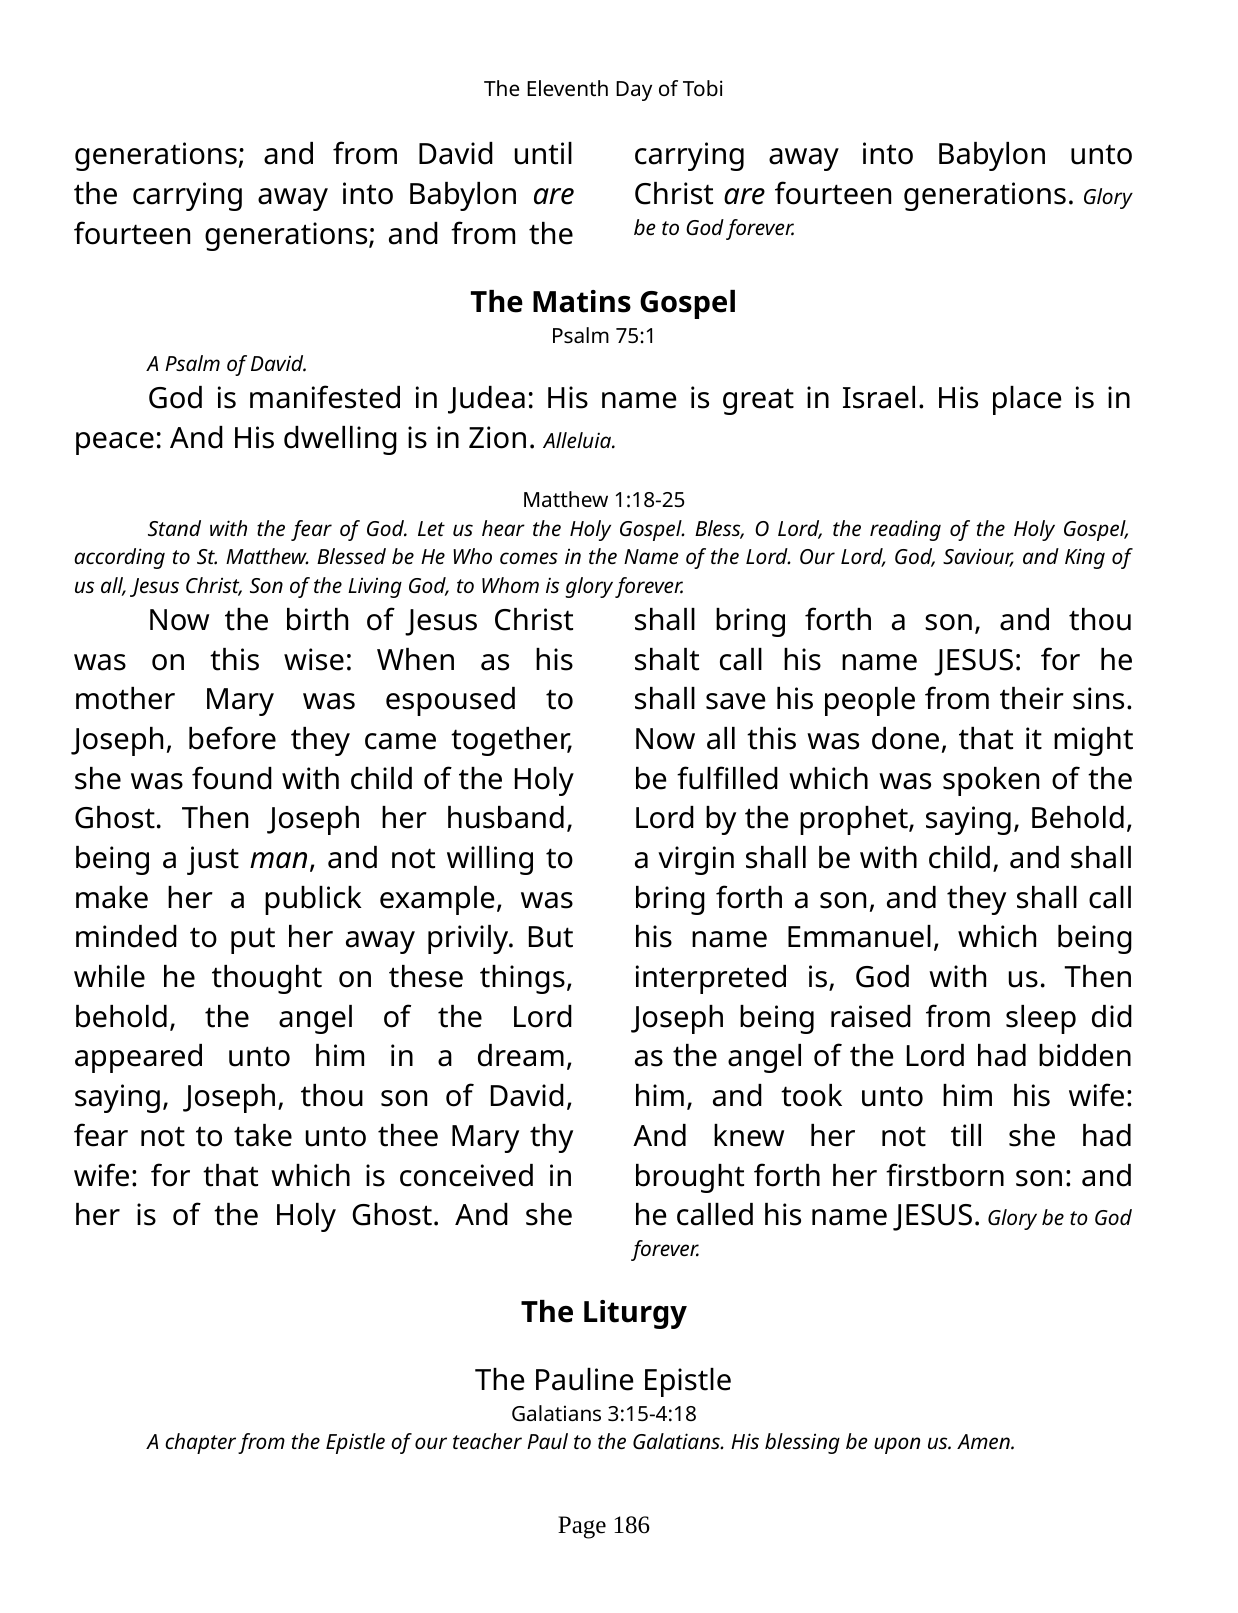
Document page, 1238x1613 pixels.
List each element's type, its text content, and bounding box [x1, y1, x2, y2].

text Psalm 75:1 [73, 321, 1134, 349]
text The Eleventh Day of Tobi [72, 74, 1135, 102]
text The Liturgy [73, 1291, 1134, 1331]
text God is manifested in Judea: His name is great in Israel. His place is in peace: And His dwelling is in Zion. Alleluia. [73, 378, 1134, 457]
text Galatians 3:15-4:18 [73, 1399, 1134, 1427]
text The Matins Gospel [73, 281, 1134, 321]
text Stand with the fear of God. Let us hear the Holy Gospel. Bless, O Lord, the reading of the Holy Gospel, according to St. Matthew. Blessed be He Who comes in the Name of the Lord. Our Lord, God, Saviour, and King of us all, Jesus Christ, Son of the Living God, to Whom is glory forever. [73, 514, 1134, 599]
text A Psalm of David. [73, 349, 1134, 378]
text Matthew 1:18-25 [73, 485, 1134, 514]
text Now the birth of Jesus Christ was on this wise: When as his mother Mary was espoused to Joseph, before they came together, she was found with child of the Holy Ghost. Then Joseph her husband, being a just man, and not willing to make her a publick example, was minded to put her away privily. But while he thought on these things, behold, the angel of the Lord appeared unto him in a dream, saying, Joseph, thou son of David, fear not to take unto thee Mary thy wife: for that which is conceived in her is of the Holy Ghost. And she [73, 599, 574, 1234]
text shall bring forth a son, and thou shalt call his name JESUS: for he shall save his people from their sins. Now all this was done, that it might be fulfilled which was spoken of the Lord by the prophet, saying, Behold, a virgin shall be with child, and shall bring forth a son, and they shall call his name Emmanuel, which being interpreted is, God with us. Then Joseph being raised from sleep did as the angel of the Lord had bidden him, and took unto him his wife: And knew her not till she had brought forth her firstborn son: and he called his name JESUS. Glory be to God forever. [633, 599, 1134, 1263]
text The Pauline Epistle [73, 1359, 1134, 1399]
text carrying away into Babylon unto Christ are fourteen generations. Glory be to God forever. [633, 133, 1134, 241]
text A chapter from the Epistle of our teacher Paul to the Galatians. His blessing be upon us. Amen. [73, 1427, 1134, 1456]
text generations; and from David until the carrying away into Babylon are fourteen generations; and from the [73, 133, 574, 253]
